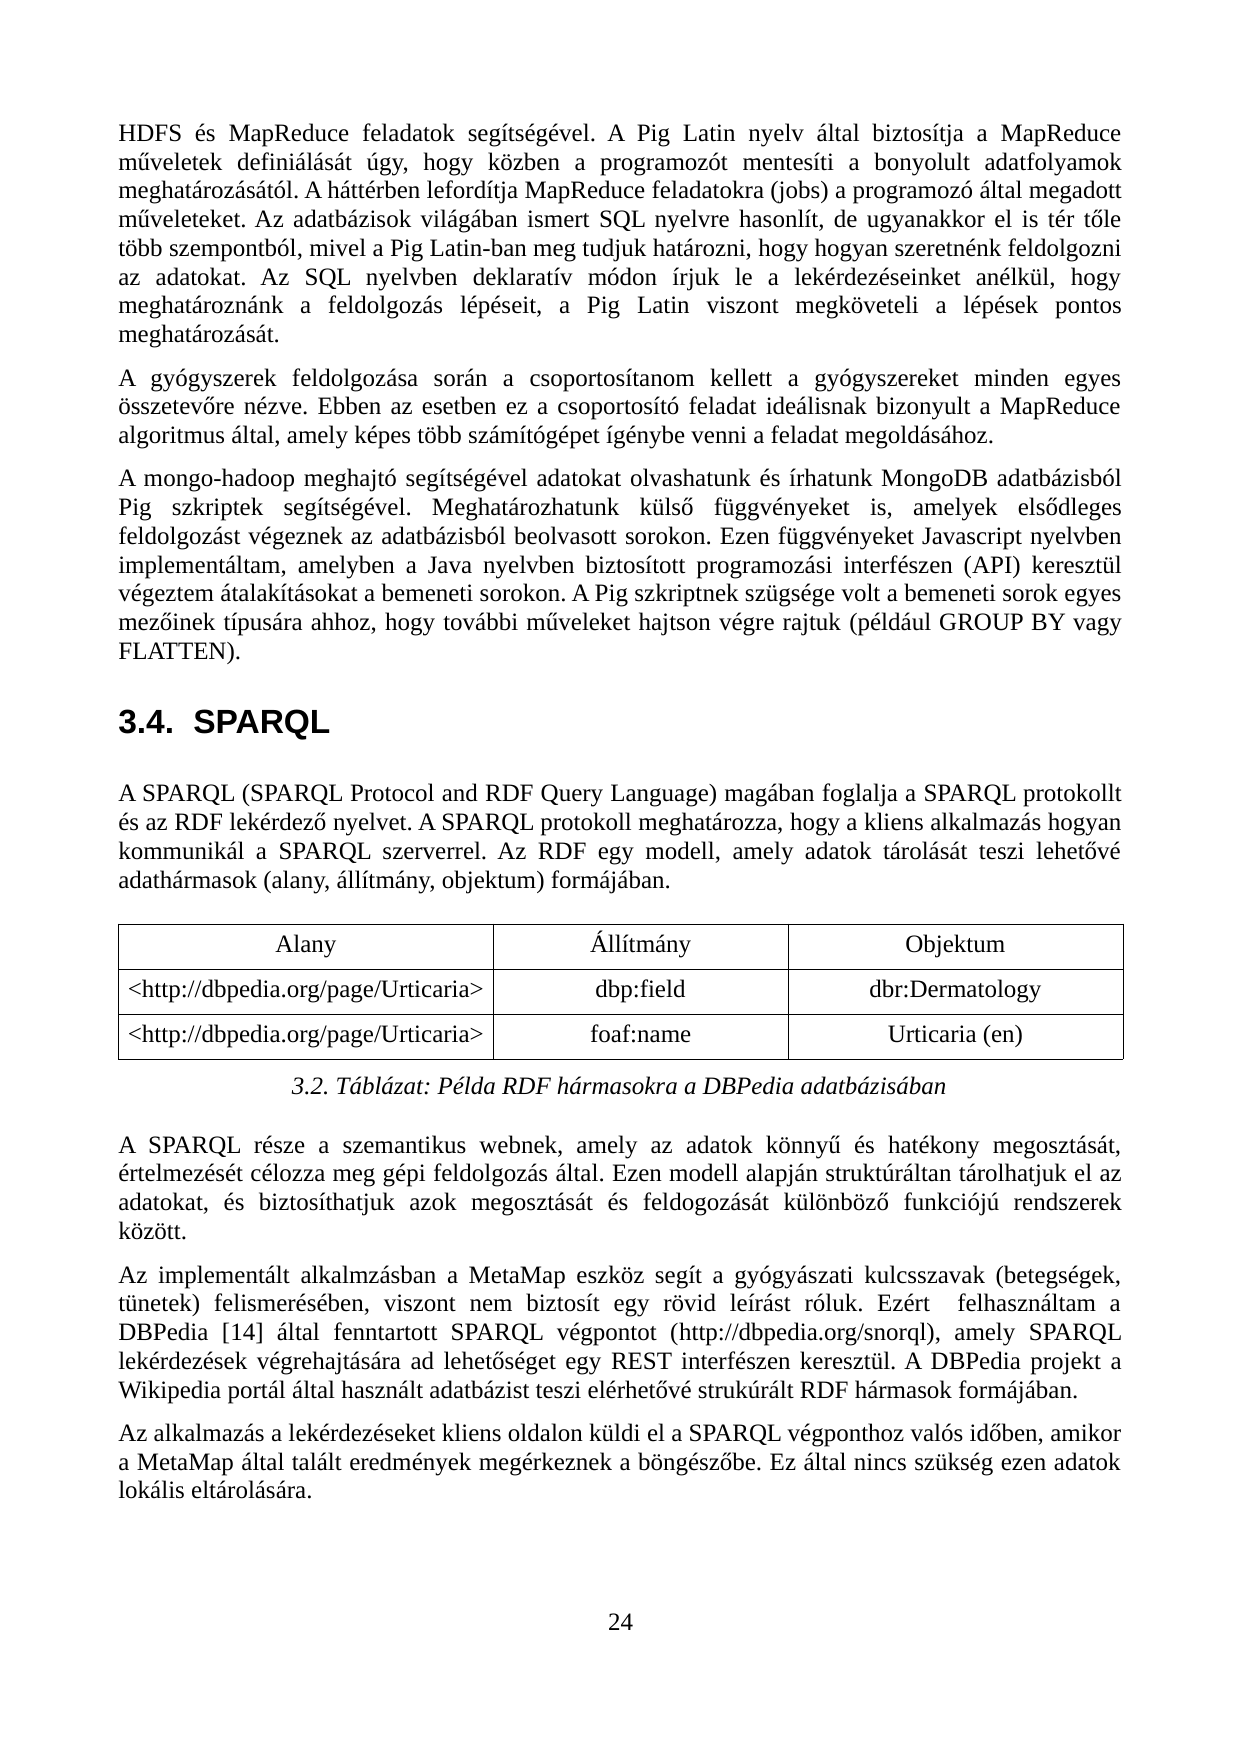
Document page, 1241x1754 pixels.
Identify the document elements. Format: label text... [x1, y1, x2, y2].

table_header Állítmány [494, 925, 788, 968]
subtitle SPARQL [118, 702, 1122, 741]
table_cell foaf:name [494, 1015, 788, 1058]
text Az implementált alkalmzásban a MetaMap eszköz segít a gyógyászati kulcsszavak (betegségek, tünetek) felismerésében, viszont nem biztosít egy rövid leírást róluk. Ezért felhasználtam a DBPedia [14] által fenntartott SPARQL végpontot (http://dbpedia.org/snorql), amely SPARQL lekérdezések végrehajtására ad lehetőséget egy REST interfészen keresztül. A DBPedia projekt a Wikipedia portál által használt adatbázist teszi elérhetővé strukúrált RDF hármasok formájában. [118, 1260, 1122, 1403]
table_header Alany [119, 925, 493, 968]
text A gyógyszerek feldolgozása során a csoportosítanom kellett a gyógyszereket minden egyes összetevőre nézve. Ebben az esetben ez a csoportosító feladat ideálisnak bizonyult a MapReduce algoritmus által, amely képes több számítógépet ígénybe venni a feladat megoldásához. [118, 363, 1122, 449]
text A mongo-hadoop meghajtó segítségével adatokat olvashatunk és írhatunk MongoDB adatbázisból Pig szkriptek segítségével. Meghatározhatunk külső függvényeket is, amelyek elsődleges feldolgozást végeznek az adatbázisból beolvasott sorokon. Ezen függvényeket Javascript nyelvben implementáltam, amelyben a Java nyelvben biztosított programozási interfészen (API) keresztül végeztem átalakításokat a bemeneti sorokon. A Pig szkriptnek szügsége volt a bemeneti sorok egyes mezőinek típusára ahhoz, hogy további műveleket hajtson végre rajtuk (például GROUP BY vagy FLATTEN). [118, 463, 1122, 665]
text HDFS és MapReduce feladatok segítségével. A Pig Latin nyelv által biztosítja a MapReduce műveletek definiálását úgy, hogy közben a programozót mentesíti a bonyolult adatfolyamok meghatározásától. A háttérben lefordítja MapReduce feladatokra (jobs) a programozó által megadott műveleteket. Az adatbázisok világában ismert SQL nyelvre hasonlít, de ugyanakkor el is tér tőle több szempontból, mivel a Pig Latin-ban meg tudjuk határozni, hogy hogyan szeretnénk feldolgozni az adatokat. Az SQL nyelvben deklaratív módon írjuk le a lekérdezéseinket anélkül, hogy meghatároznánk a feldolgozás lépéseit, a Pig Latin viszont megköveteli a lépések pontos meghatározását. [118, 118, 1122, 348]
text Az alkalmazás a lekérdezéseket kliens oldalon küldi el a SPARQL végponthoz valós időben, amikor a MetaMap által talált eredmények megérkeznek a böngészőbe. Ez által nincs szükség ezen adatok lokális eltárolására. [118, 1418, 1122, 1504]
table_cell <http://dbpedia.org/page/Urticaria> [119, 970, 493, 1013]
table_cell dbr:Dermatology [789, 970, 1123, 1013]
table_cell <http://dbpedia.org/page/Urticaria> [119, 1015, 493, 1058]
title A SPARQL (SPARQL Protocol and RDF Query Language) magában foglalja a SPARQL protokollt és az RDF lekérdező nyelvet. A SPARQL protokoll meghatározza, hogy a kliens alkalmazás hogyan kommunikál a SPARQL szerverrel. Az RDF egy modell, amely adatok tárolását teszi lehetővé adathármasok (alany, állítmány, objektum) formájában. [118, 778, 1122, 893]
text 3.2. Táblázat: Példa RDF hármasokra a DBPedia adatbázisában [118, 1071, 1122, 1100]
table_header Objektum [789, 925, 1123, 968]
table_cell dbp:field [494, 970, 788, 1013]
table_cell Urticaria (en) [789, 1015, 1123, 1058]
title A SPARQL része a szemantikus webnek, amely az adatok könnyű és hatékony megosztását, értelmezését célozza meg gépi feldolgozás által. Ezen modell alapján struktúráltan tárolhatjuk el az adatokat, és biztosíthatjuk azok megosztását és feldogozását különböző funkciójú rendszerek között. [118, 1130, 1122, 1245]
